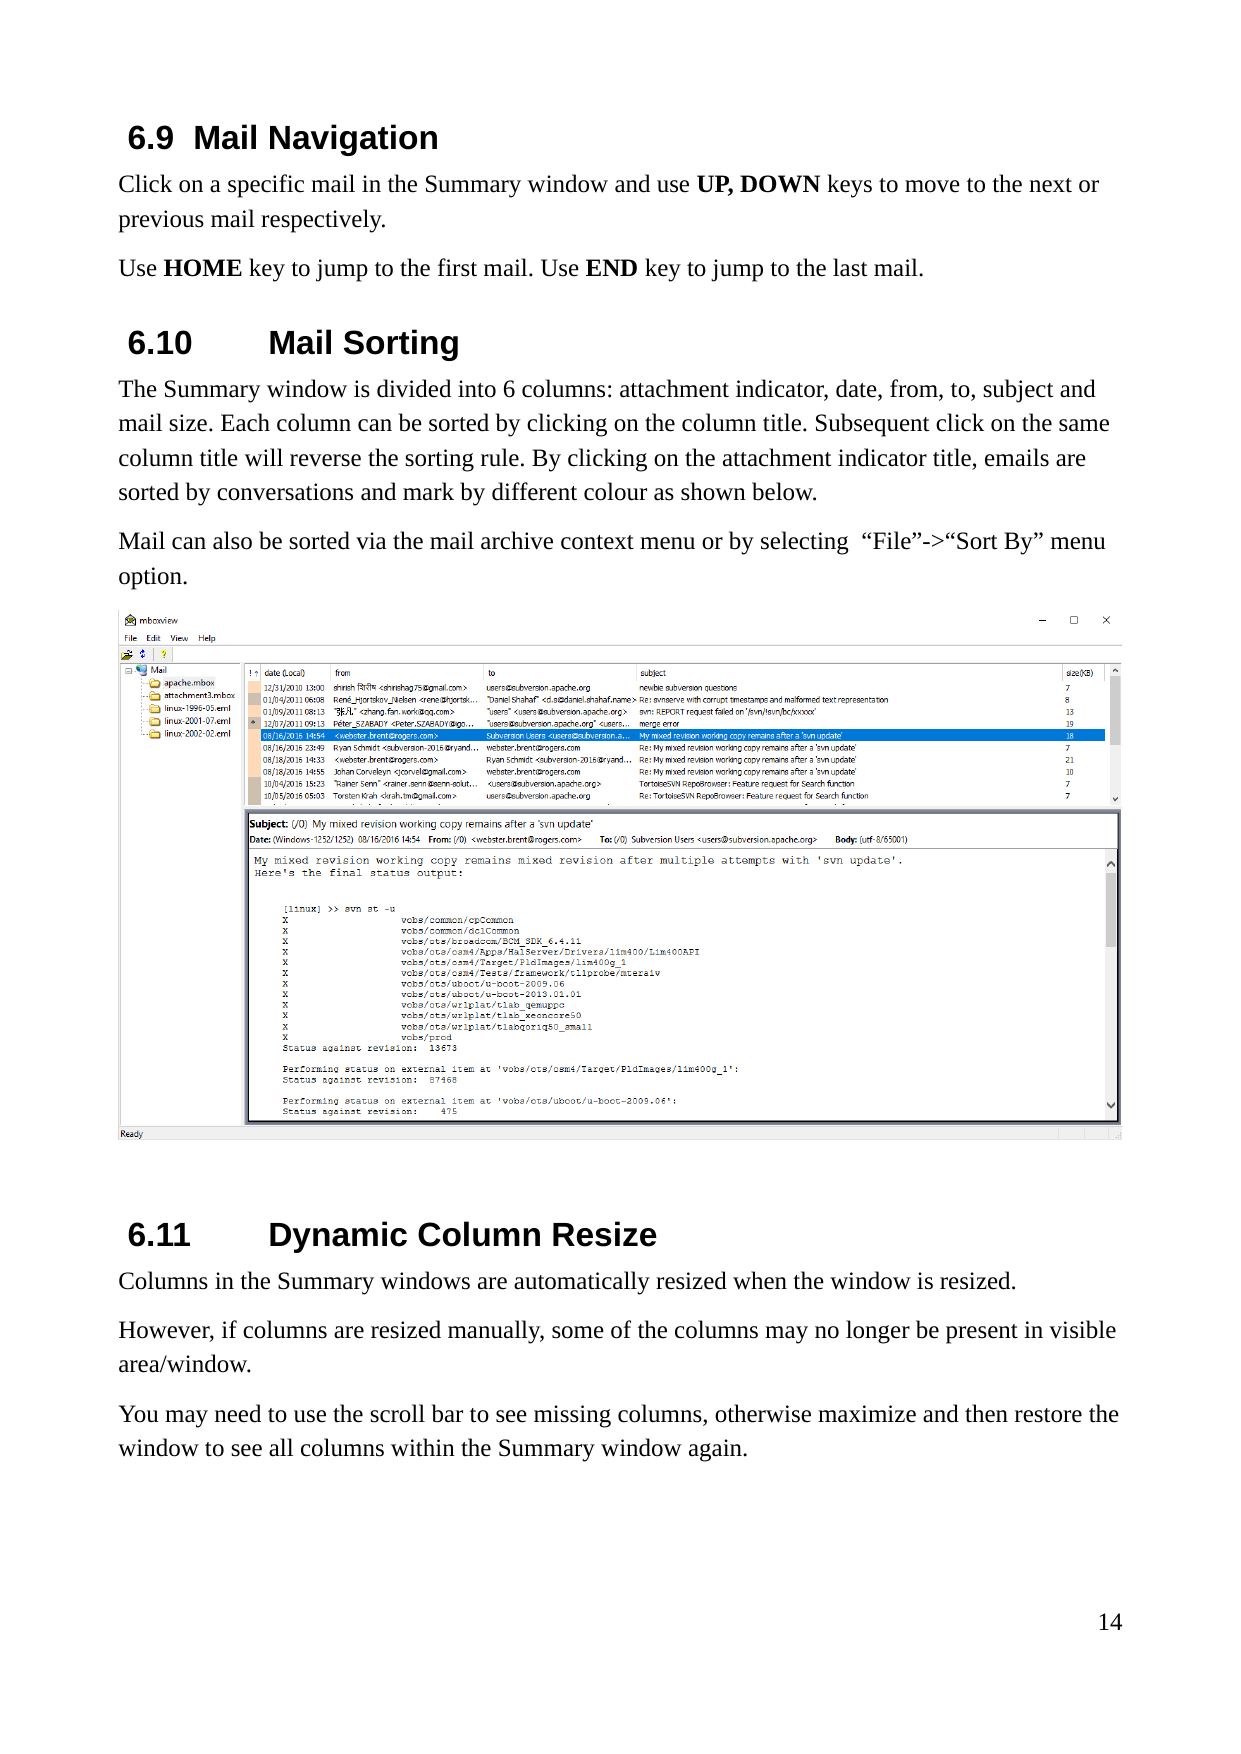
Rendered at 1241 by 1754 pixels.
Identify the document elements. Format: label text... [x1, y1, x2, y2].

text However, if columns are resized manually, some of the columns may no longer be present in visible area/window. [118, 1315, 1122, 1378]
text Click on a specific mail in the Summary window and use UP, DOWN keys to move to the next or previous mail respectively. [118, 169, 1122, 232]
subtitle Dynamic Column Resize [118, 1215, 1122, 1253]
text You may need to use the scroll bar to see missing columns, otherwise maximize and then restore the window to see all columns within the Summary window again. [118, 1399, 1122, 1462]
text Use HOME key to jump to the first mail. Use END key to jump to the last mail. [118, 253, 1122, 282]
subtitle Mail Sorting [118, 323, 1122, 361]
picture [118, 610, 1123, 1140]
text Mail can also be sorted via the mail archive context menu or by selecting “File”->“Sort By” menu option. [118, 526, 1122, 589]
text Columns in the Summary windows are automatically resized when the window is resized. [118, 1266, 1122, 1295]
subtitle Mail Navigation [118, 118, 1122, 157]
text The Summary window is divided into 6 columns: attachment indicator, date, from, to, subject and mail size. Each column can be sorted by clicking on the column title. Subsequent click on the same column title will reverse the sorting rule. By clicking on the attachment indicator title, emails are sorted by conversations and mark by different colour as shown below. [118, 374, 1122, 506]
